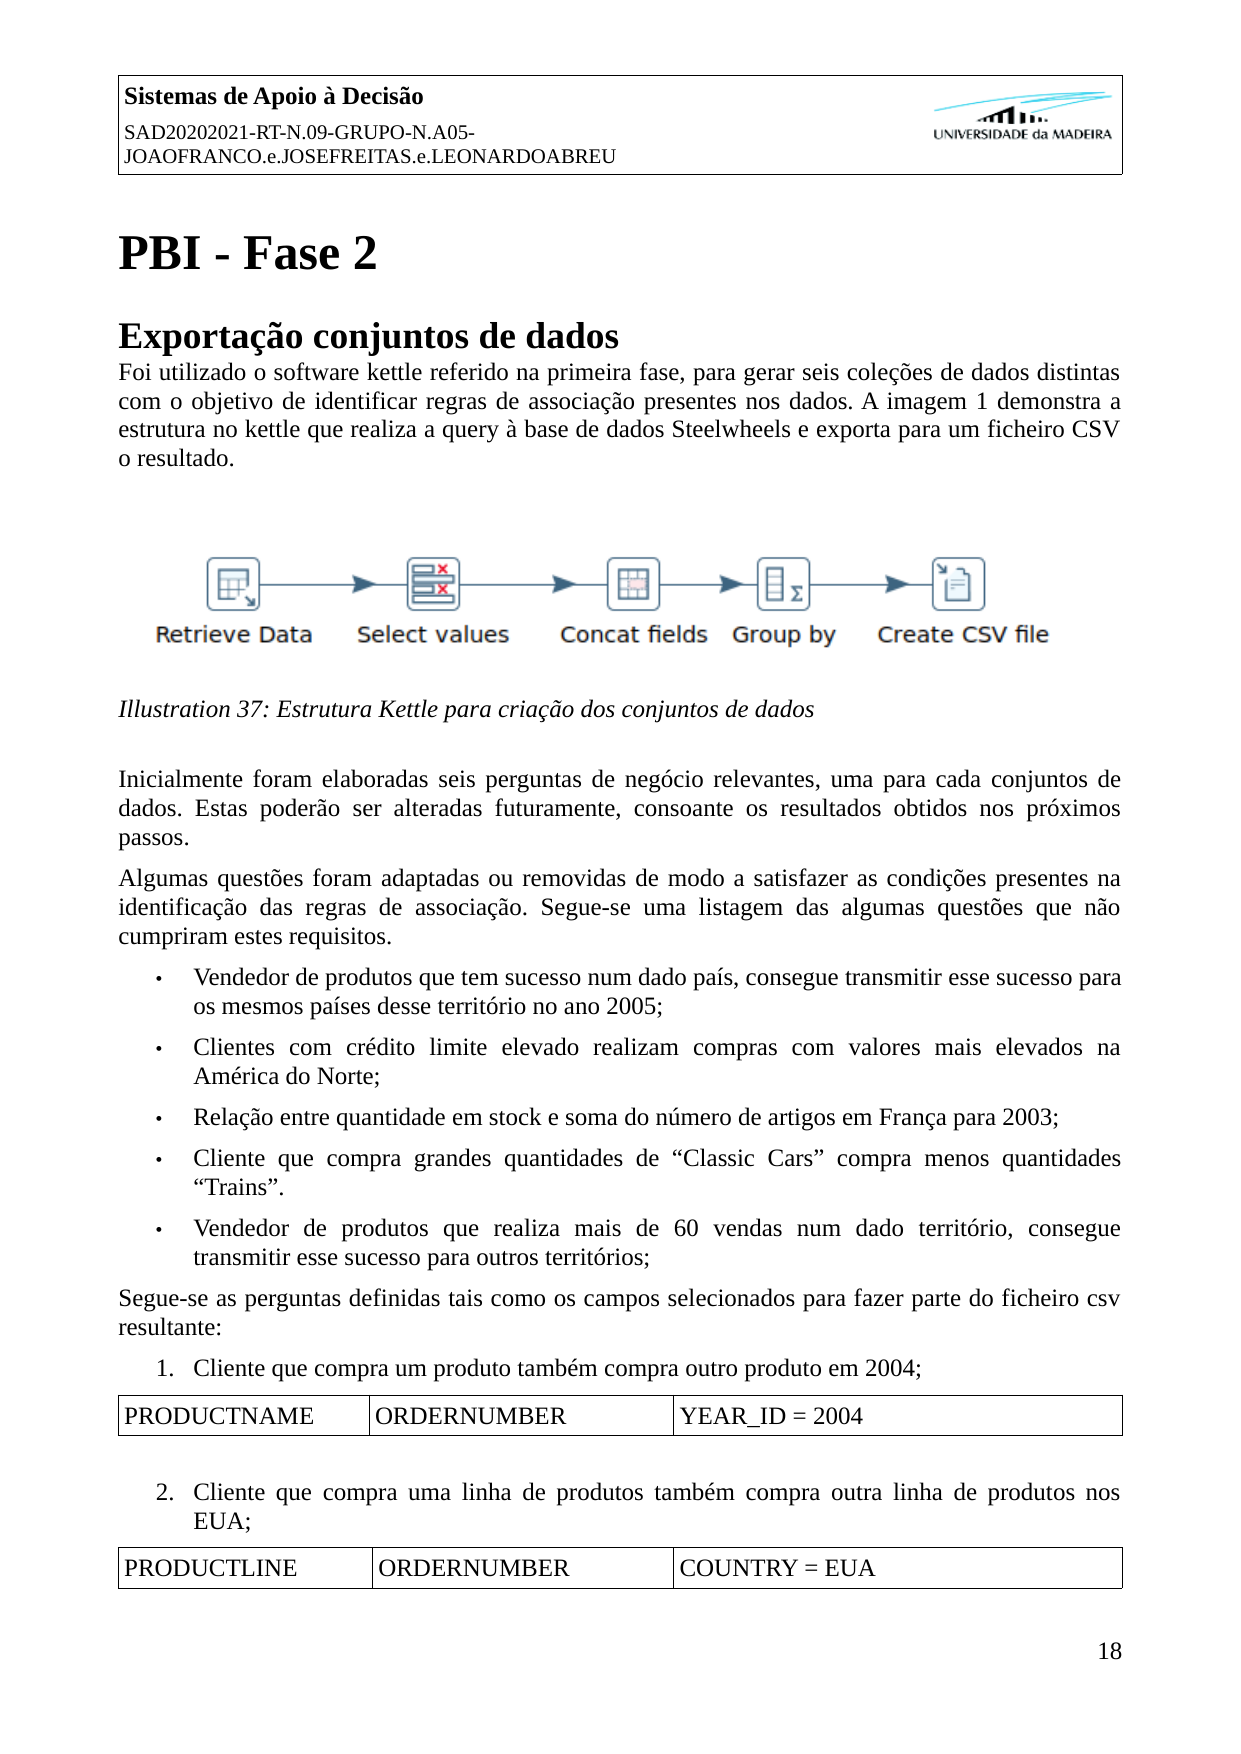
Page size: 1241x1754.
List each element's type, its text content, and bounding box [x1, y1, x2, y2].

table_header YEAR_ID = 2004 [674, 1396, 1122, 1435]
picture [118, 497, 1084, 690]
text Inicialmente foram elaboradas seis perguntas de negócio relevantes, uma para cada conjuntos de dados. Estas poderão ser alteradas futuramente, consoante os resultados obtidos nos próximos passos. [118, 764, 1122, 851]
text Foi utilizado o software kettle referido na primeira fase, para gerar seis coleções de dados distintas com o objetivo de identificar regras de associação presentes nos dados. A imagem 1 demonstra a estrutura no kettle que realiza a query à base de dados Steelwheels e exporta para um ficheiro CSV o resultado. [118, 357, 1122, 472]
list Vendedor de produtos que realiza mais de 60 vendas num dado território, consegue transmitir esse sucesso para outros territórios; [156, 1213, 1122, 1271]
list Cliente que compra um produto também compra outro produto em 2004; [156, 1353, 1122, 1382]
list Vendedor de produtos que tem sucesso num dado país, consegue transmitir esse sucesso para os mesmos países desse território no ano 2005; [156, 962, 1122, 1019]
list Relação entre quantidade em stock e soma do número de artigos em França para 2003; [156, 1102, 1122, 1131]
list Cliente que compra uma linha de produtos também compra outra linha de produtos nos EUA; [156, 1477, 1122, 1534]
subtitle PBI - Fase 2 [118, 223, 1122, 281]
text Segue-se as perguntas definidas tais como os campos selecionados para fazer parte do ficheiro csv resultante: [118, 1283, 1122, 1341]
text Illustration 37: Estrutura Kettle para criação dos conjuntos de dados [118, 690, 1084, 723]
list Clientes com crédito limite elevado realizam compras com valores mais elevados na América do Norte; [156, 1032, 1122, 1089]
table_header PRODUCTLINE [119, 1548, 372, 1588]
picture [919, 80, 1120, 146]
table_header ORDERNUMBER [373, 1548, 673, 1588]
list Cliente que compra grandes quantidades de “Classic Cars” compra menos quantidades “Trains”. [156, 1143, 1122, 1201]
text Algumas questões foram adaptadas ou removidas de modo a satisfazer as condições presentes na identificação das regras de associação. Segue-se uma listagem das algumas questões que não cumpriram estes requisitos. [118, 863, 1122, 949]
table_header ORDERNUMBER [370, 1396, 673, 1435]
table_header PRODUCTNAME [119, 1396, 369, 1435]
table_header COUNTRY = EUA [674, 1548, 1122, 1588]
subtitle Exportação conjuntos de dados [118, 314, 1122, 357]
